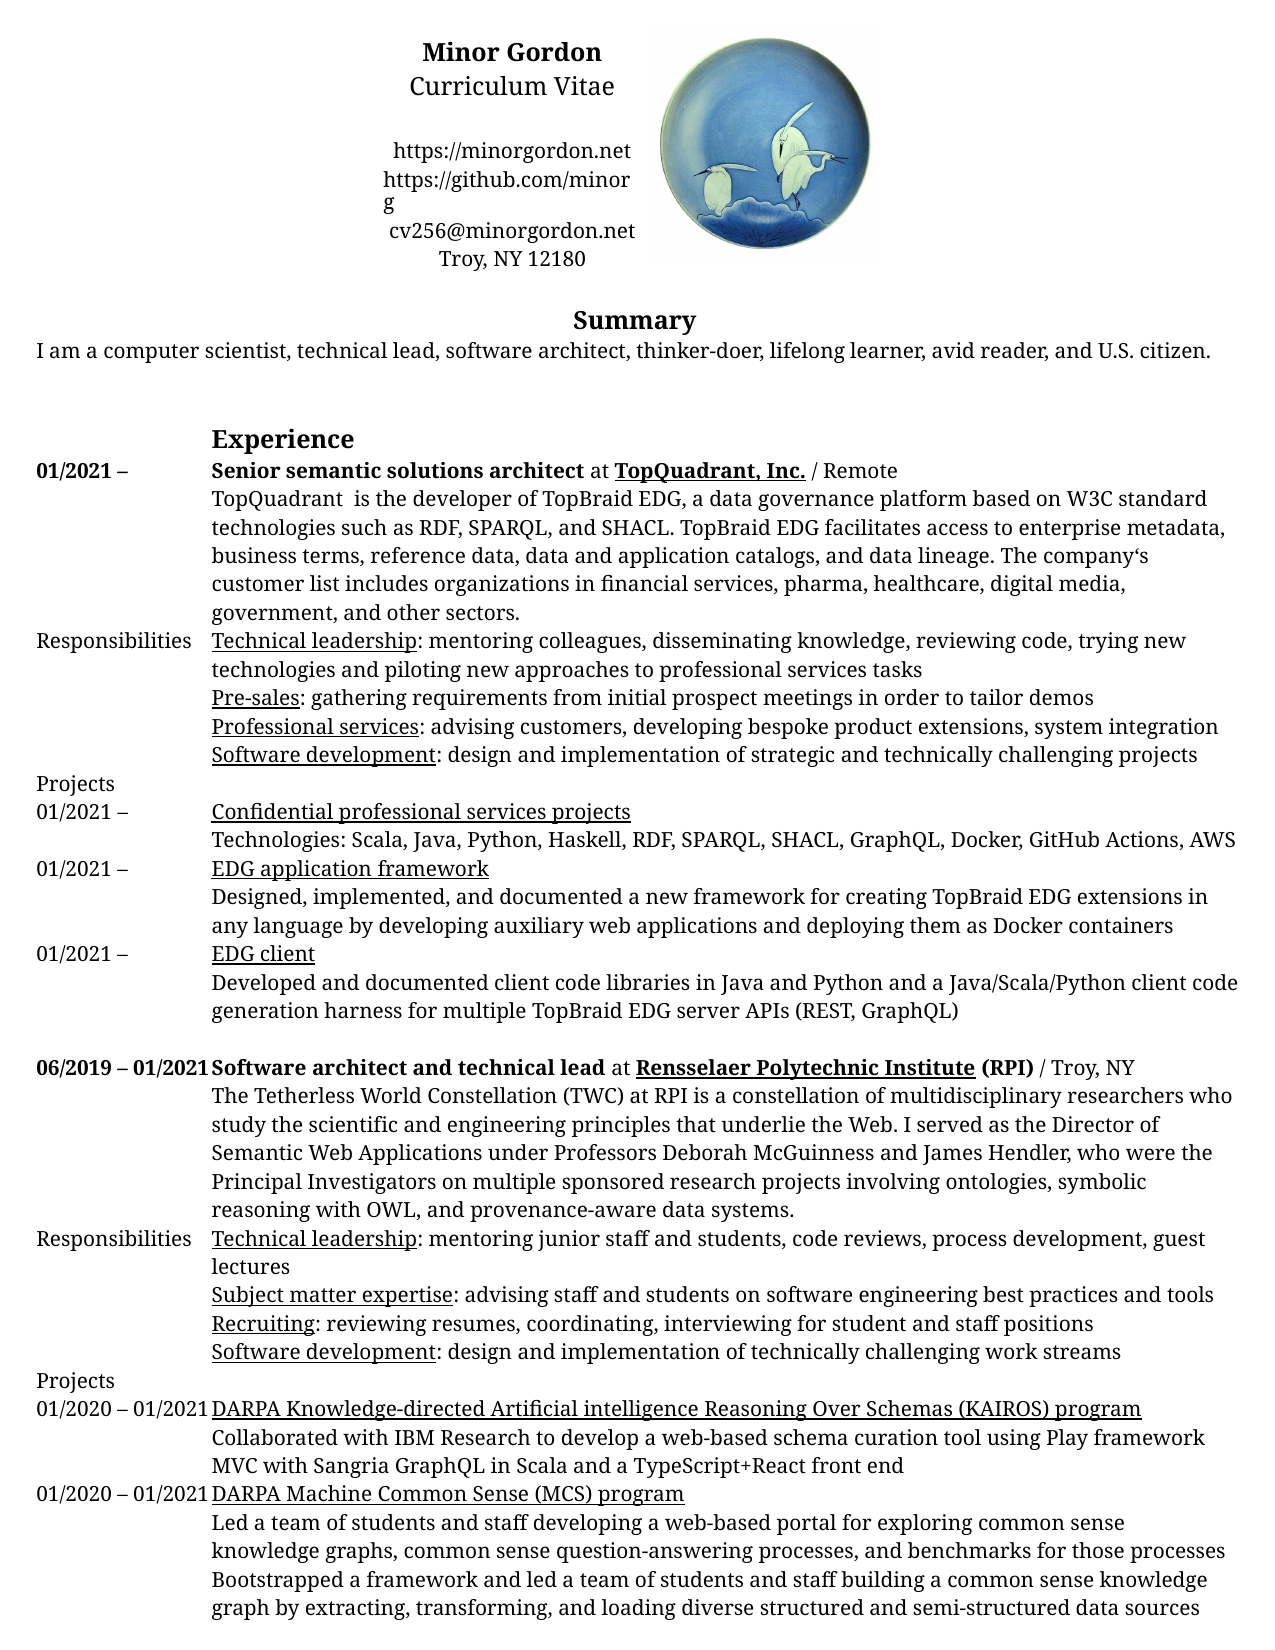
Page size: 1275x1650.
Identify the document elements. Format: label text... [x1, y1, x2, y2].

table_cell Projects [36, 1366, 211, 1394]
table_cell Senior semantic solutions architect at TopQuadrant, Inc. / Remote [211, 456, 1239, 484]
table_cell Technical leadership: mentoring junior staff and students, code reviews, process development, guest lectures Subject matter expertise: advising staff and students on software engineering best practices and tools Recruiting: reviewing resumes, coordinating, interviewing for student and staff positions Software development: design and implementation of technically challenging work streams [211, 1224, 1239, 1366]
table_cell 01/2020 – 01/2021 [36, 1394, 211, 1423]
table_cell DARPA Machine Common Sense (MCS) program [211, 1480, 1239, 1508]
table_cell [211, 1025, 1239, 1053]
table_cell Software architect and technical lead at Rensselaer Polytechnic Institute (RPI) / Troy, NY [211, 1053, 1239, 1081]
table_cell Collaborated with IBM Research to develop a web-based schema curation tool using Play framework MVC with Sangria GraphQL in Scala and a TypeScript+React front end [211, 1423, 1239, 1479]
table_cell 01/2020 – 01/2021 [36, 1480, 211, 1508]
table_cell Designed, implemented, and documented a new framework for creating TopBraid EDG extensions in any language by developing auxiliary web applications and deploying them as Docker containers [211, 883, 1239, 939]
table_cell Responsibilities [36, 1224, 211, 1366]
table_cell Technical leadership: mentoring colleagues, disseminating knowledge, reviewing code, trying new technologies and piloting new approaches to professional services tasks Pre-sales: gathering requirements from initial prospect meetings in order to tailor demos Professional services: advising customers, developing bespoke product extensions, system integration Software development: design and implementation of strategic and technically challenging projects [211, 626, 1239, 769]
table_cell Responsibilities [36, 626, 211, 769]
table_cell [36, 1423, 211, 1479]
table_cell I am a computer scientist, technical lead, software architect, thinker-doer, lifelong learner, avid reader, and U.S. citizen. [36, 336, 1240, 365]
table_header [36, 422, 211, 456]
table_cell 01/2021 – [36, 939, 211, 968]
table_cell [36, 1508, 211, 1622]
table_cell DARPA Knowledge-directed Artificial intelligence Reasoning Over Schemas (KAIROS) program [211, 1394, 1239, 1423]
table_cell Projects [36, 769, 211, 797]
table_cell [36, 484, 211, 626]
table_header Summary [36, 303, 1240, 336]
picture [649, 27, 882, 260]
table_cell Led a team of students and staff developing a web-based portal for exploring common sense knowledge graphs, common sense question-answering processes, and benchmarks for those processes Bootstrapped a framework and led a team of students and staff building a common sense knowledge graph by extracting, transforming, and loading diverse structured and semi-structured data sources [211, 1508, 1239, 1622]
table_cell Developed and documented client code libraries in Java and Python and a Java/Scala/Python client code generation harness for multiple TopBraid EDG server APIs (REST, GraphQL) [211, 968, 1239, 1024]
table_cell TopQuadrant is the developer of TopBraid EDG, a data governance platform based on W3C standard technologies such as RDF, SPARQL, and SHACL. TopBraid EDG facilitates access to enterprise metadata, business terms, reference data, data and application catalogs, and data lineage. The company‘s customer list includes organizations in financial services, pharma, healthcare, digital media, government, and other sectors. [211, 484, 1239, 626]
table_header Experience [211, 422, 1239, 456]
table_cell [211, 769, 1239, 797]
table_cell [36, 883, 211, 939]
table_cell [211, 1366, 1239, 1394]
table_cell EDG client [211, 939, 1239, 968]
table_cell [36, 1081, 211, 1224]
table_cell The Tetherless World Constellation (TWC) at RPI is a constellation of multidisciplinary researchers who study the scientif­ic and engineering principles that underlie the Web. I served as the Director of Semantic Web Applications under Professors Deborah McGuinness and James Hendler, who were the Principal Investigators on multiple sponsored research projects involving ontologies, symbolic reasoning with OWL, and provenance-aware data systems. [211, 1081, 1239, 1224]
table_cell [36, 968, 211, 1024]
table_cell EDG application framework [211, 854, 1239, 882]
table_cell 01/2021 – [36, 797, 211, 854]
table_cell [36, 1025, 211, 1053]
table_cell 01/2021 – [36, 456, 211, 484]
table_cell 01/2021 – [36, 854, 211, 882]
table_cell 06/2019 – 01/2021 [36, 1053, 211, 1081]
table_cell Confidential professional services projects Technologies: Scala, Java, Python, Haskell, RDF, SPARQL, SHACL, GraphQL, Docker, GitHub Actions, AWS [211, 797, 1239, 854]
